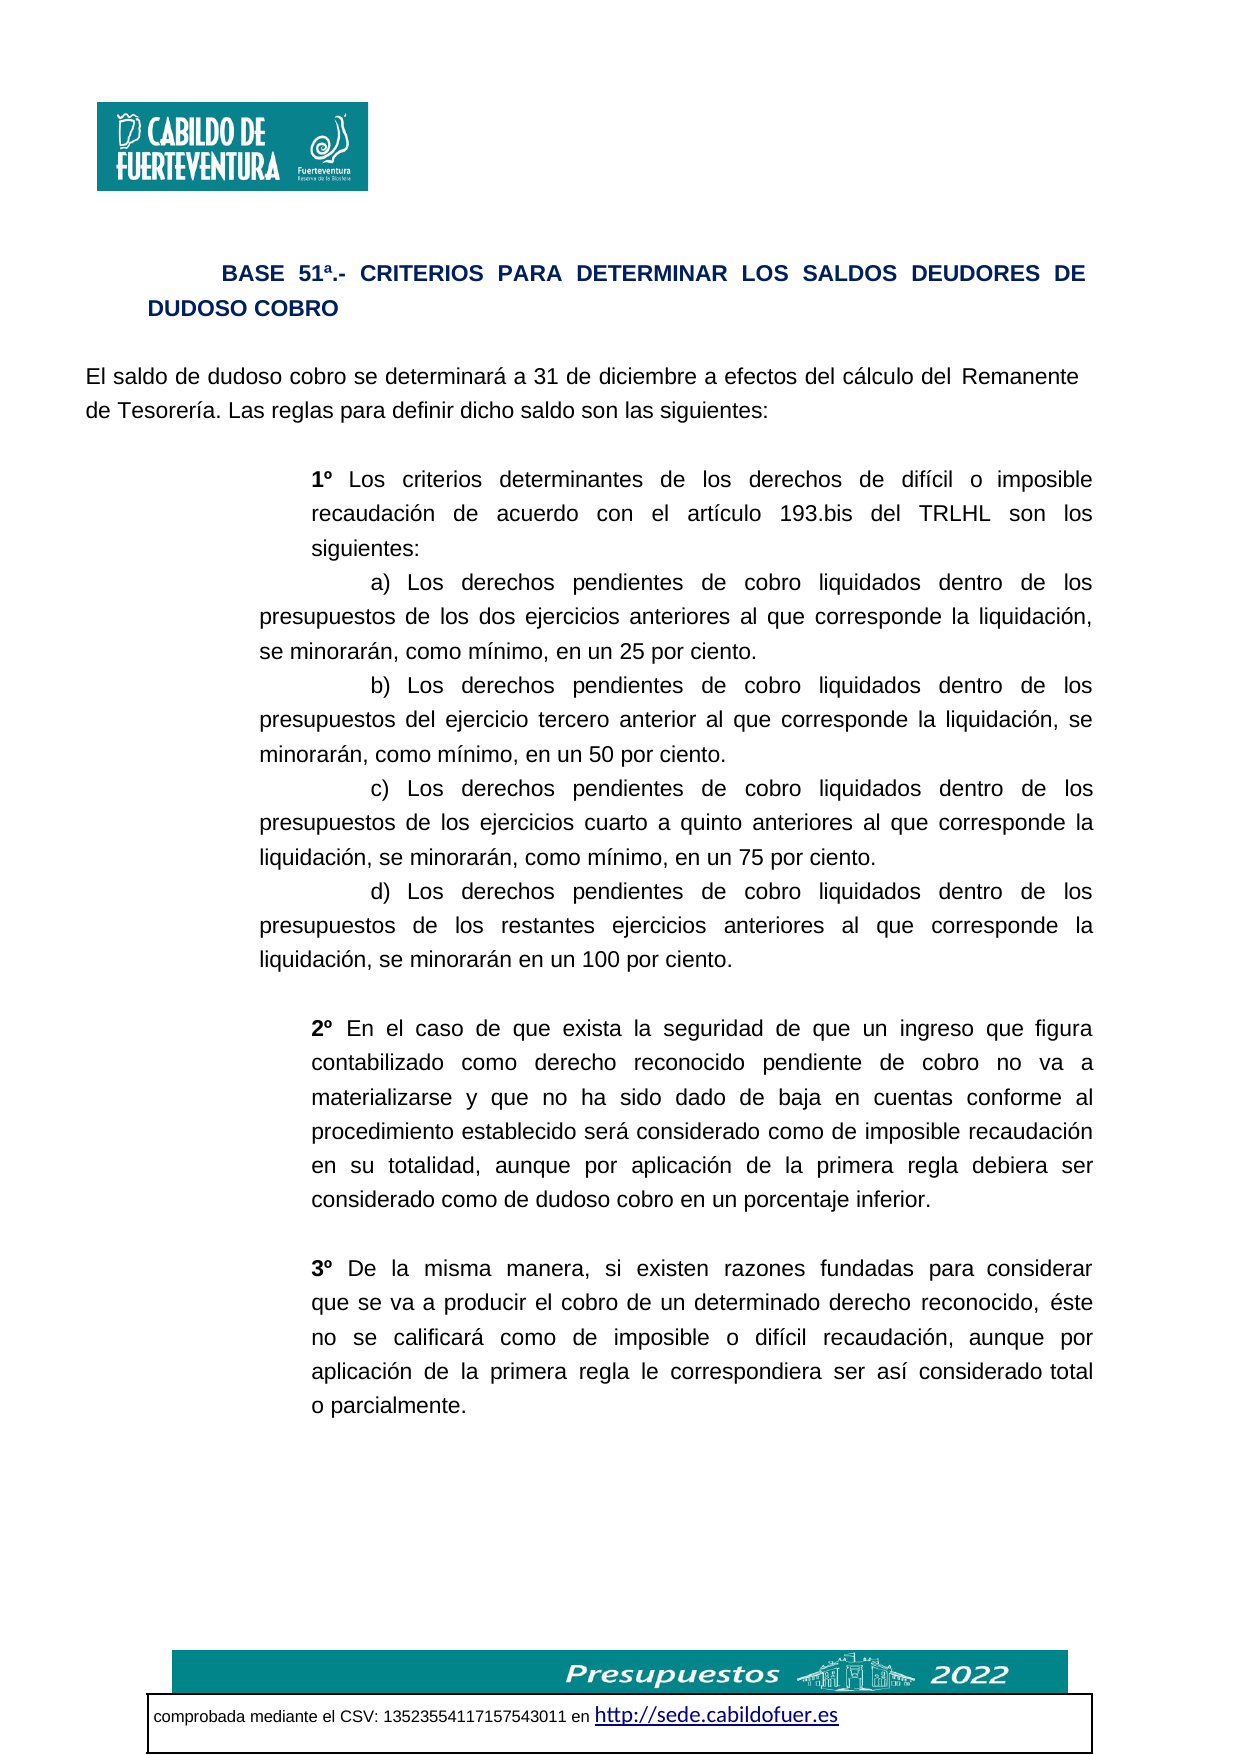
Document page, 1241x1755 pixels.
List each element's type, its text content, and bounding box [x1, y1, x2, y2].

list Los derechos pendientes de cobro liquidados dentro de los presupuestos de los restantes ejercicios anteriores al que corresponde la liquidación, se minorarán en un 100 por ciento. [223, 878, 1093, 973]
list Los derechos pendientes de cobro liquidados dentro de los presupuestos de los ejercicios cuarto a quinto anteriores al que corresponde la liquidación, se minorarán, como mínimo, en un 75 por ciento. [223, 775, 1093, 870]
text 3º De la misma manera, si existen razones fundadas para considerar que se va a producir el cobro de un determinado derecho reconocido, éste no se calificará como de imposible o difícil recaudación, aunque por aplicación de la primera regla le correspondiera ser así considerado total o parcialmente. [311, 1255, 1093, 1418]
text 2º En el caso de que exista la seguridad de que un ingreso que figura contabilizado como derecho reconocido pendiente de cobro no va a materializarse y que no ha sido dado de baja en cuentas conforme al procedimiento establecido será considerado como de imposible recaudación en su totalidad, aunque por aplicación de la primera regla debiera ser considerado como de dudoso cobro en un porcentaje inferior. [311, 1015, 1093, 1213]
text El saldo de dudoso cobro se determinará a 31 de diciembre a efectos del cálculo del Remanente de Tesorería. Las reglas para definir dicho saldo son las siguientes: [85, 363, 1093, 424]
subtitle BASE 51ª.- CRITERIOS PARA DETERMINAR LOS SALDOS DEUDORES DE DUDOSO COBRO [147, 260, 1093, 321]
text 1º Los criterios determinantes de los derechos de difícil o imposible recaudación de acuerdo con el artículo 193.bis del TRLHL son los siguientes: [311, 466, 1093, 561]
list Los derechos pendientes de cobro liquidados dentro de los presupuestos de los dos ejercicios anteriores al que corresponde la liquidación, se minorarán, como mínimo, en un 25 por ciento. [223, 569, 1093, 664]
list Los derechos pendientes de cobro liquidados dentro de los presupuestos del ejercicio tercero anterior al que corresponde la liquidación, se minorarán, como mínimo, en un 50 por ciento. [223, 672, 1093, 767]
